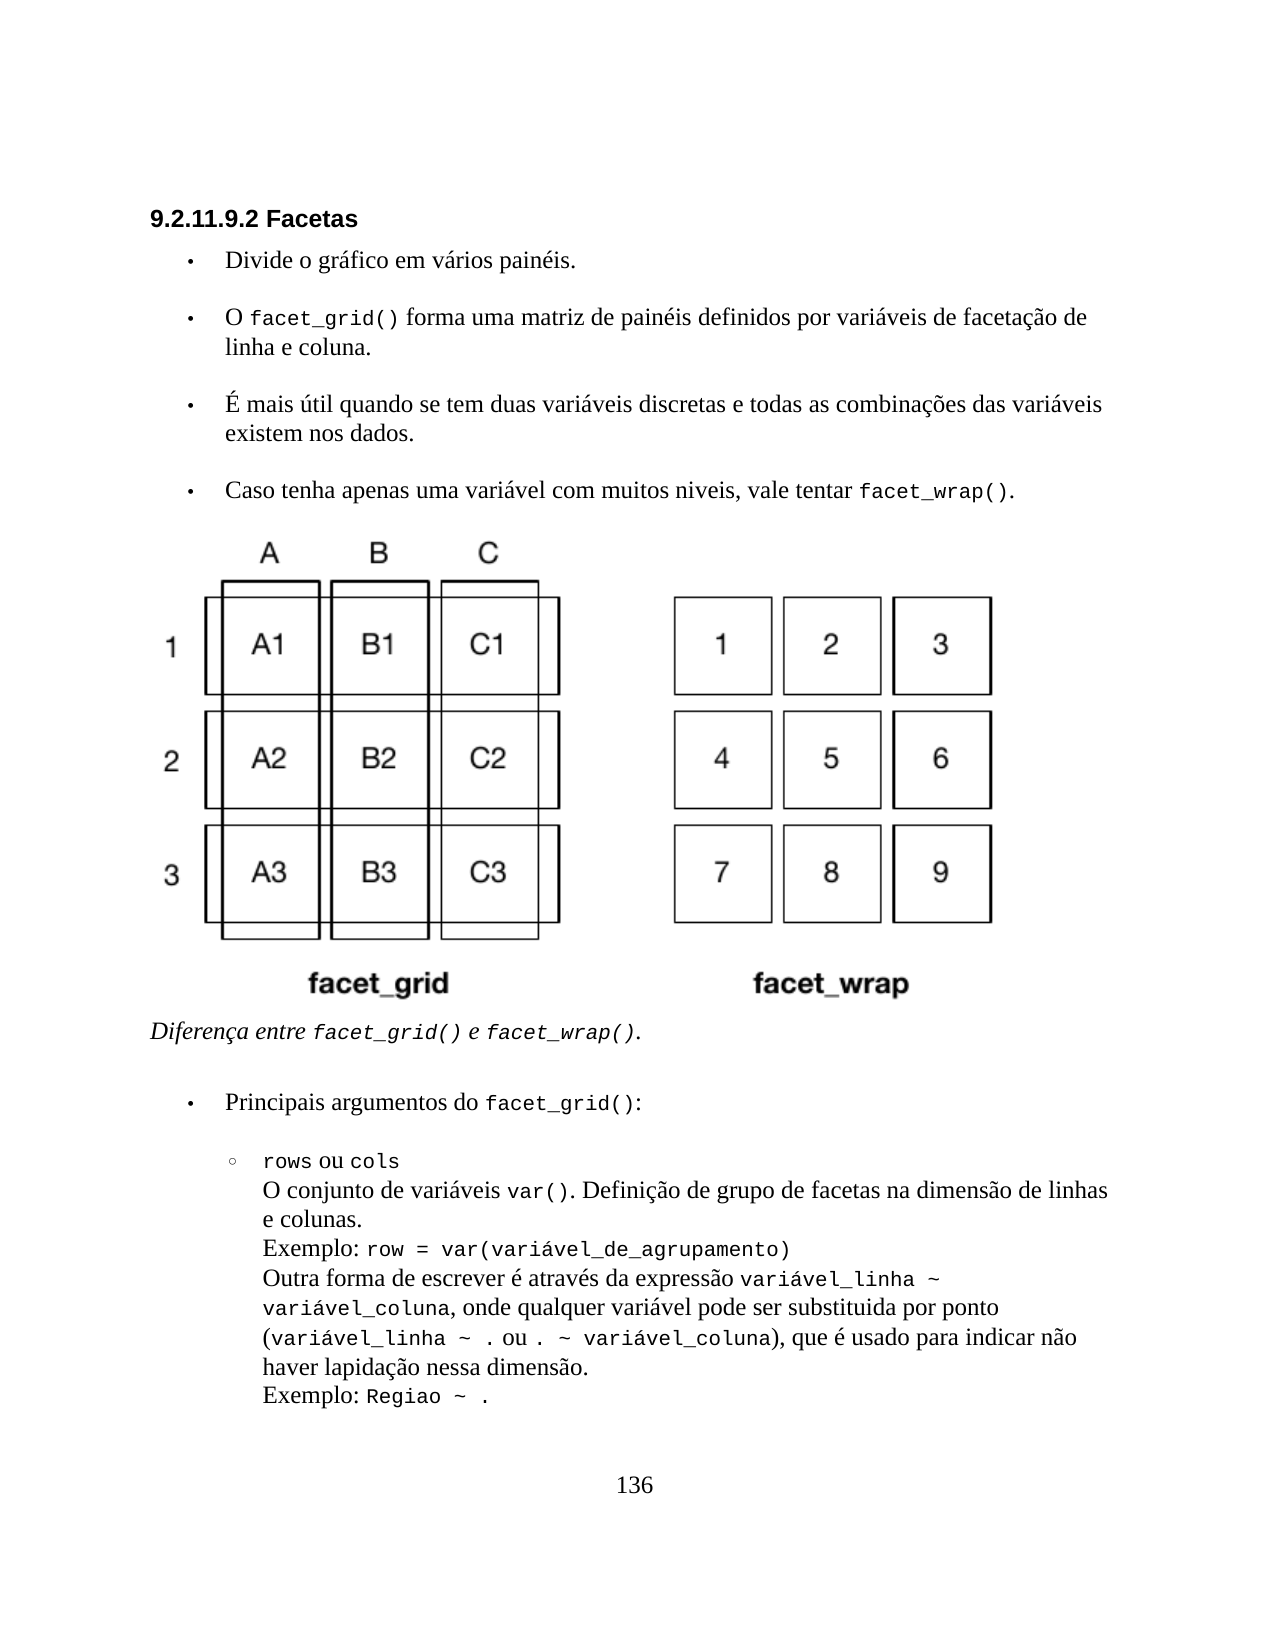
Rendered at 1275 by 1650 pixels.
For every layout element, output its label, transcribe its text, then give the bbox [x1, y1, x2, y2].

list rows ou cols O conjunto de variáveis var(). Definição de grupo de facetas na dimensão de linhas e colunas. Exemplo: row = var(variável_de_agrupamento) Outra forma de escrever é através da expressão variável_linha ~ variável_coluna, onde qualquer variável pode ser substituida por ponto (variável_linha ~ . ou . ~ variável_coluna), que é usado para indicar não haver lapidação nessa dimensão. Exemplo: Regiao ~ . [225, 1145, 1125, 1439]
list É mais útil quando se tem duas variáveis discretas e todas as combinações das variáveis existem nos dados. [187, 389, 1125, 476]
list Divide o gráfico em vários painéis. [187, 245, 1125, 302]
list Caso tenha apenas uma variável com muitos niveis, vale tentar facet_wrap(). [187, 476, 1125, 534]
text Diferença entre facet_grid() e facet_wrap(). [150, 1016, 1125, 1046]
list O facet_grid() forma uma matriz de painéis definidos por variáveis de facetação de linha e coluna. [187, 302, 1125, 389]
picture [150, 533, 994, 1004]
list Principais argumentos do facet_grid(): [187, 1087, 1125, 1145]
subtitle 9.2.11.9.2 Facetas [150, 204, 1125, 232]
